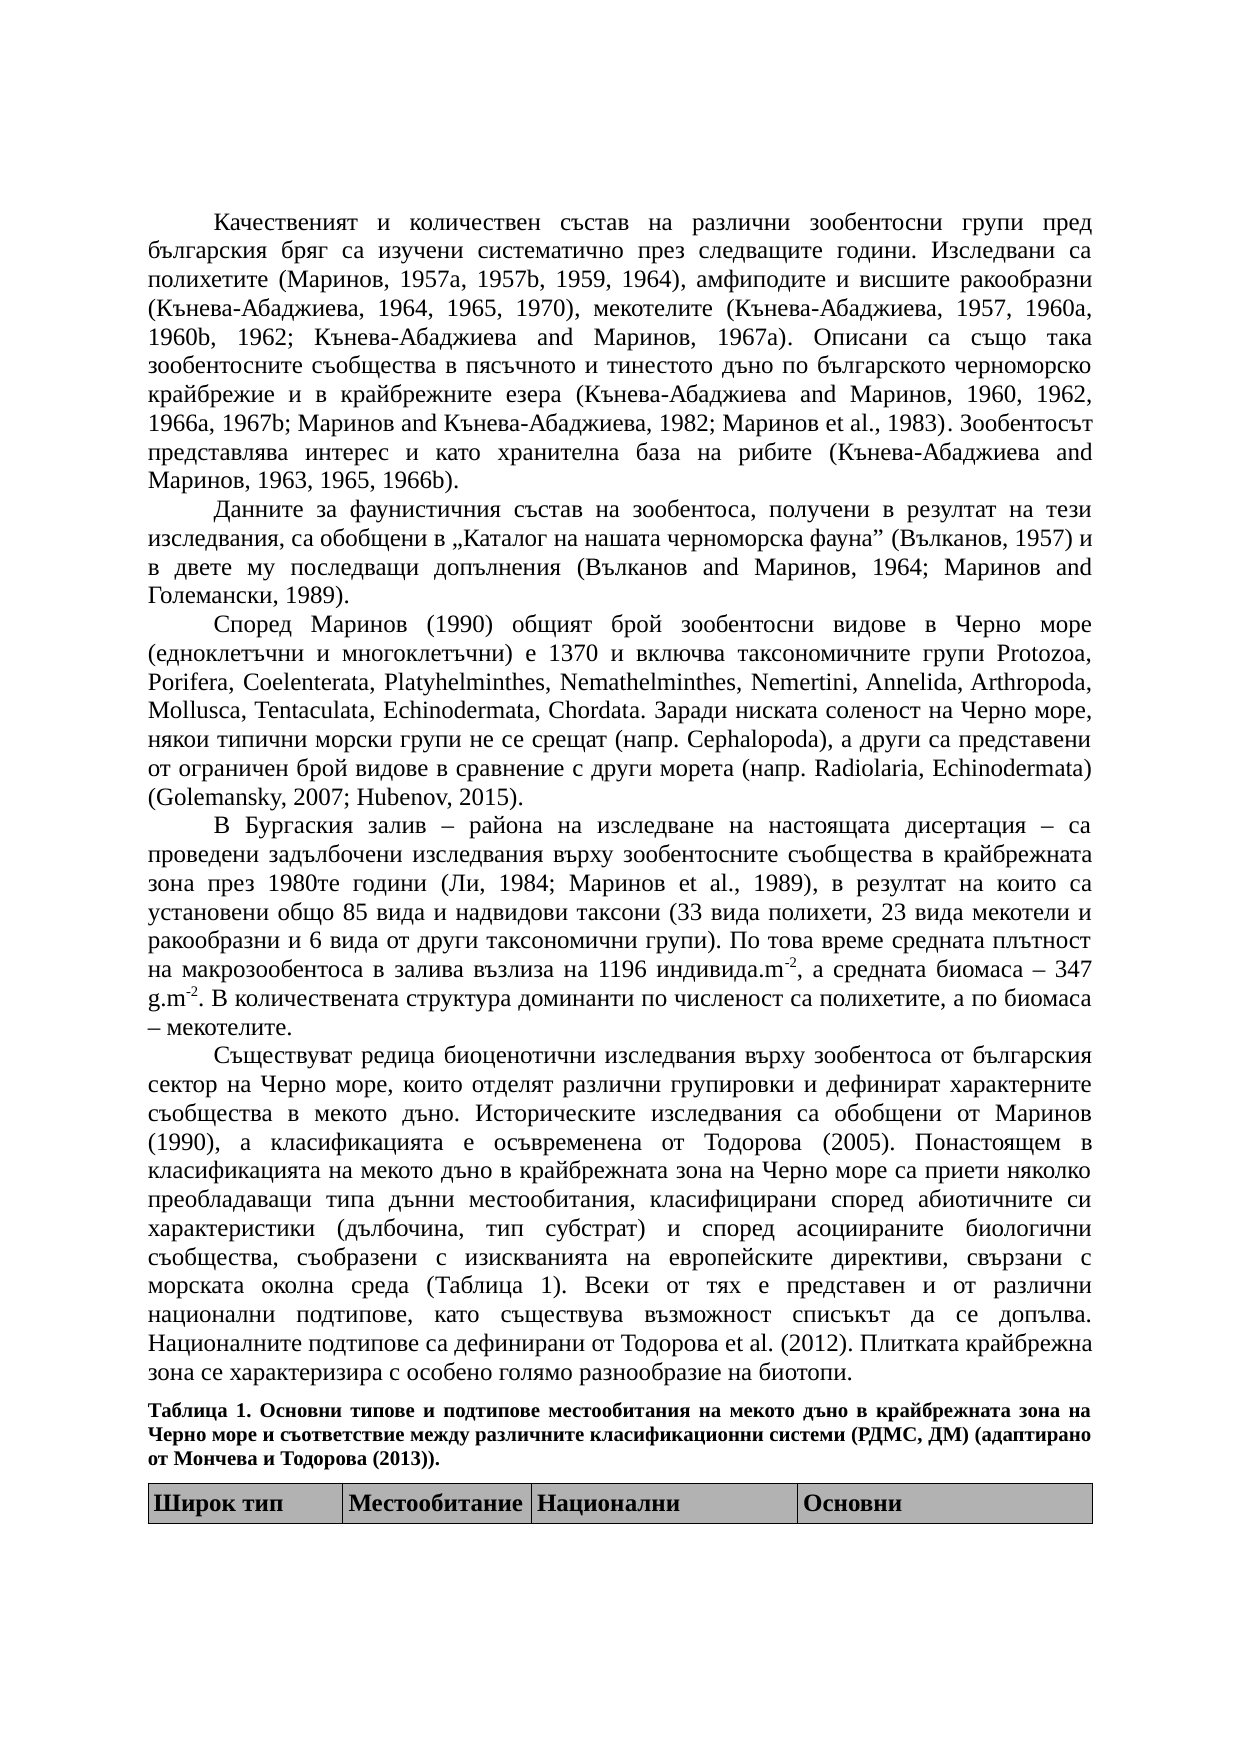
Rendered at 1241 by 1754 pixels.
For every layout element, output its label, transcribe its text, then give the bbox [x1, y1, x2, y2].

table_header Местообитание [343, 1484, 531, 1523]
text Качественият и количествен състав на различни зообентосни групи пред българския бряг са изучени систематично през следващите години. Изследвани са полихетите (Маринов, 1957a, 1957b, 1959, 1964), амфиподите и висшите ракообразни (Кънева-Абаджиева, 1964, 1965, 1970), мекотелите (Кънева-Абаджиева, 1957, 1960a, 1960b, 1962; Кънева-Абаджиева and Маринов, 1967a). Описани са също така зообентосните съобщества в пясъчното и тинестото дъно по българското черноморско крайбрежие и в крайбрежните езера (Кънева-Абаджиева and Маринов, 1960, 1962, 1966a, 1967b; Маринов and Кънева-Абаджиева, 1982; Маринов et al., 1983). Зообентосът представлява интерес и като хранителна база на рибите (Кънева-Абаджиева and Маринов, 1963, 1965, 1966b). [148, 207, 1093, 494]
text Според Маринов (1990) общият брой зообентосни видове в Черно море (едноклетъчни и многоклетъчни) е 1370 и включва таксономичните групи Protozoa, Porifera, Coelenterata, Platyhelminthes, Nemathelminthes, Nemertini, Annelida, Arthropoda, Mollusca, Tentaculata, Echinodermata, Chordata. Заради ниската соленост на Черно море, някои типични морски групи не се срещат (напр. Cephalopoda), а други са представени от ограничен брой видове в сравнение с други морета (напр. Radiolaria, Echinodermata) (Golemansky, 2007; Hubenov, 2015). [148, 609, 1093, 810]
text Съществуват редица биоценотични изследвания върху зообентоса от българския сектор на Черно море, които отделят различни групировки и дефинират характерните съобщества в мекото дъно. Историческите изследвания са обобщени от Маринов (1990), а класификацията е осъвременена от Тодорова (2005). Понастоящем в класификацията на мекото дъно в крайбрежната зона на Черно море са приети няколко преобладаващи типа дънни местообитания, класифицирани според абиотичните си характеристики (дълбочина, тип субстрат) и според асоциираните биологични съобщества, съобразени с изискванията на европейските директиви, свързани с морската околна среда (Таблица 1). Всеки от тях е представен и от различни национални подтипове, като съществува възможност списъкът да се допълва. Националните подтипове са дефинирани от Тодорова et al. (2012). Плитката крайбрежна зона се характеризира с особено голямо разнообразие на биотопи. [148, 1040, 1093, 1385]
table_header Широк тип [149, 1484, 342, 1523]
text Таблица 1. Основни типове и подтипове местообитания на мекото дъно в крайбрежната зона на Черно море и съответствие между различните класификационни системи (РДМС, ДМ) (адаптирано от Мончева и Тодорова (2013)). [148, 1398, 1093, 1470]
text В Бургаския залив – района на изследване на настоящата дисертация – са проведени задълбочени изследвания върху зообентосните съобщества в крайбрежната зона през 1980те години (Ли, 1984; Маринов et al., 1989), в резултат на които са установени общо 85 вида и надвидови таксони (33 вида полихети, 23 вида мекотели и ракообразни и 6 вида от други таксономични групи). По това време средната плътност на макрозообентоса в залива възлиза на 1196 индивида.m-2, а средната биомаса – 347 g.m-2. В количествената структура доминанти по численост са полихетите, а по биомаса – мекотелите. [148, 810, 1093, 1040]
table_header Национални [532, 1484, 797, 1523]
text Данните за фаунистичния състав на зообентоса, получени в резултат на тези изследвания, са обобщени в „Каталог на нашата черноморска фауна” (Вълканов, 1957) и в двете му последващи допълнения (Вълканов and Маринов, 1964; Маринов and Големански, 1989). [148, 494, 1093, 609]
table_header Основни [798, 1484, 1092, 1523]
